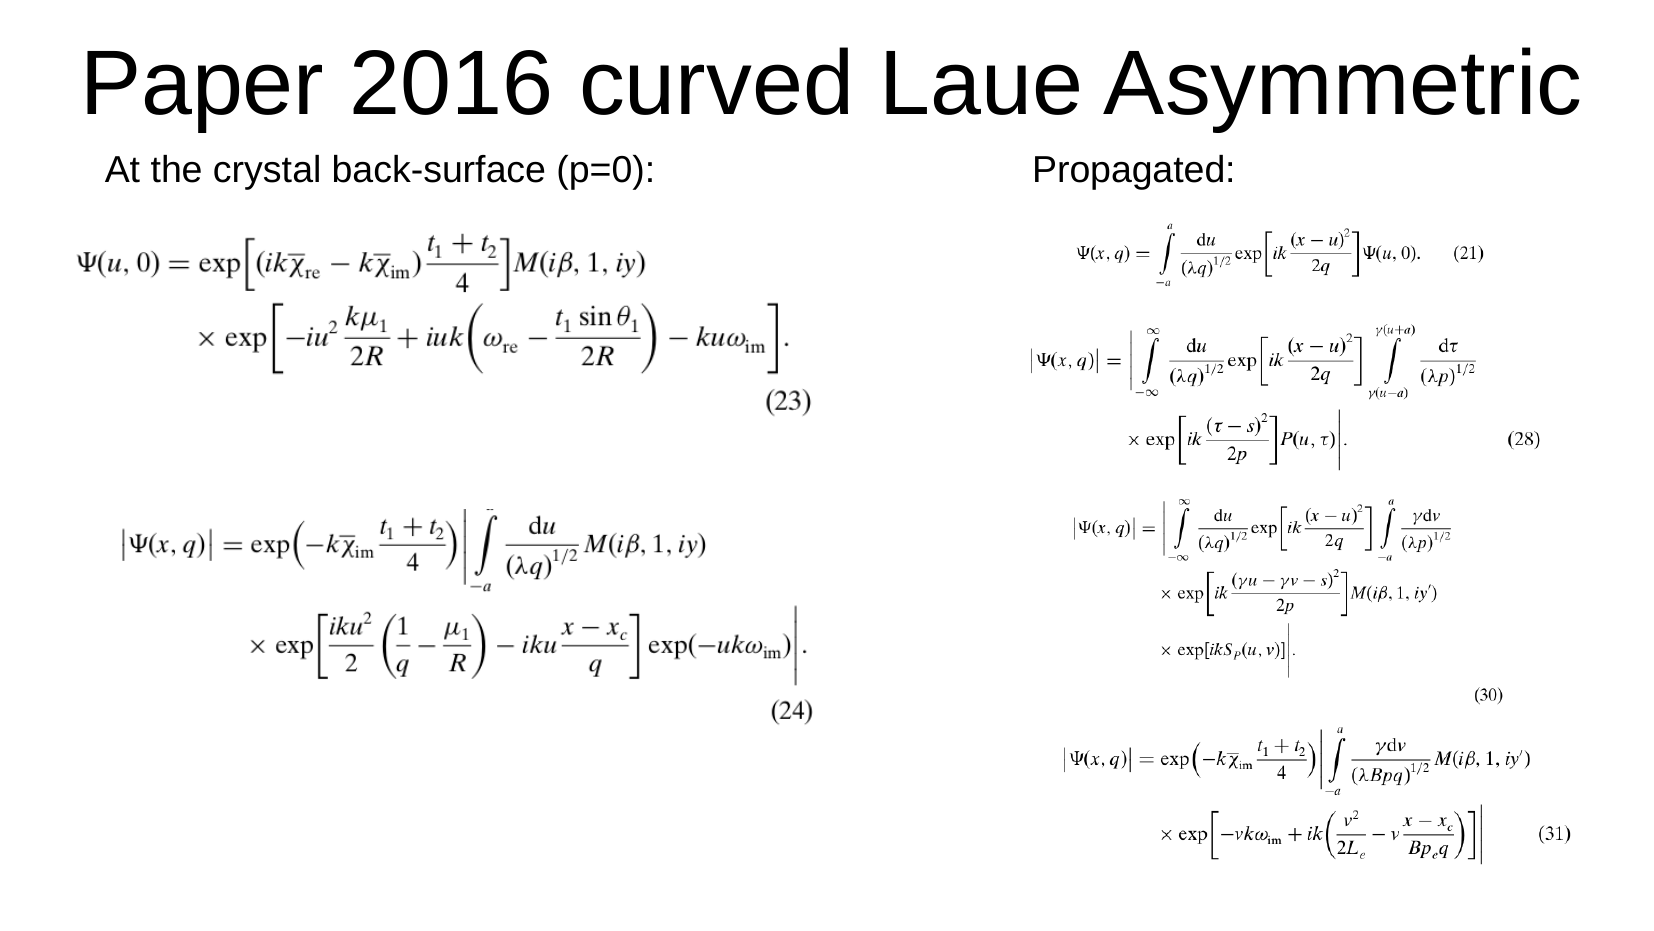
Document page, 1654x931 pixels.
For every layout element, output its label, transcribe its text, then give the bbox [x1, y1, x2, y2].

picture [1016, 314, 1546, 488]
picture [105, 509, 816, 733]
text_box Paper 2016 curved Laue Asymmetric [30, 0, 1636, 156]
picture [1056, 217, 1489, 293]
text_box At the crystal back-surface (p=0): Propagated: [90, 141, 1305, 199]
picture [1035, 724, 1578, 871]
picture [1050, 494, 1508, 713]
picture [58, 227, 826, 436]
